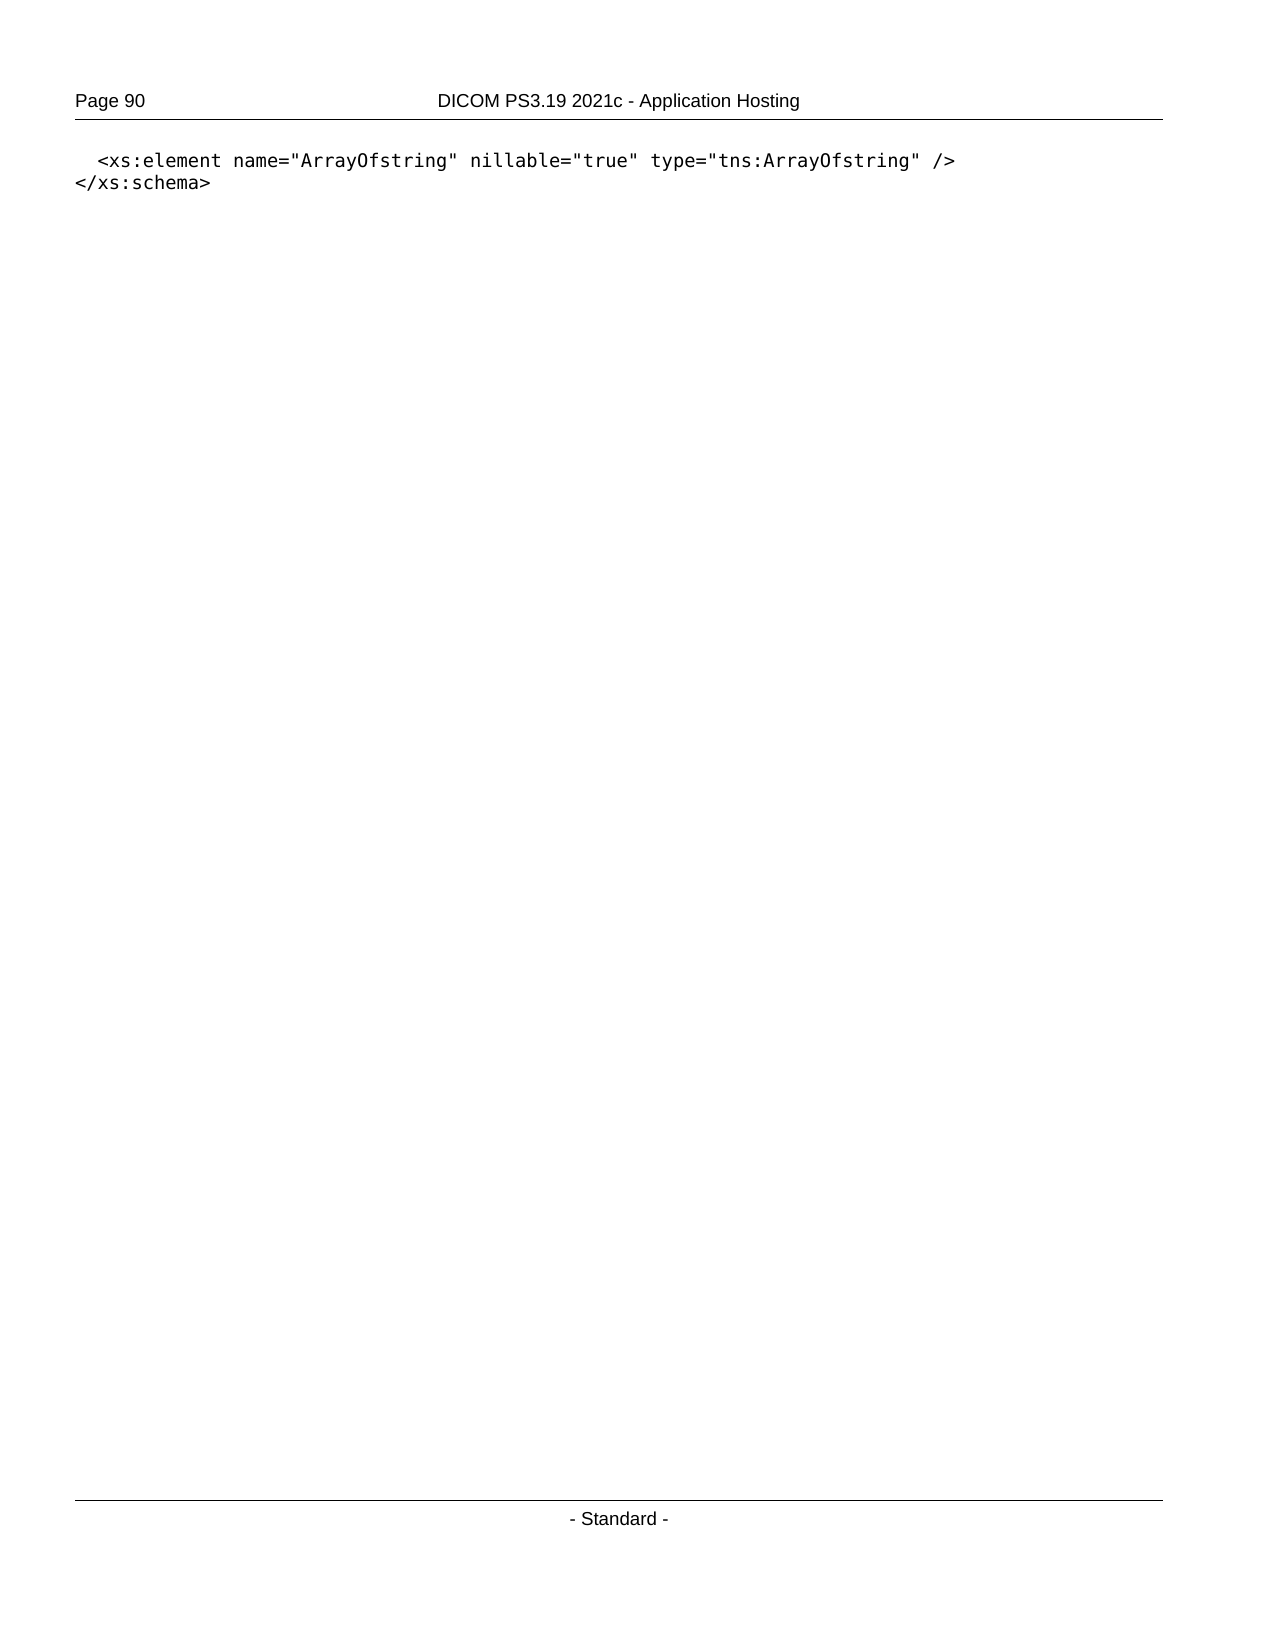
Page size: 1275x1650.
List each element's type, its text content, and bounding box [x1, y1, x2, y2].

text <xs:element name="ArrayOfstring" nillable="true" type="tns:ArrayOfstring" /> </xs:schema> [75, 150, 1162, 222]
